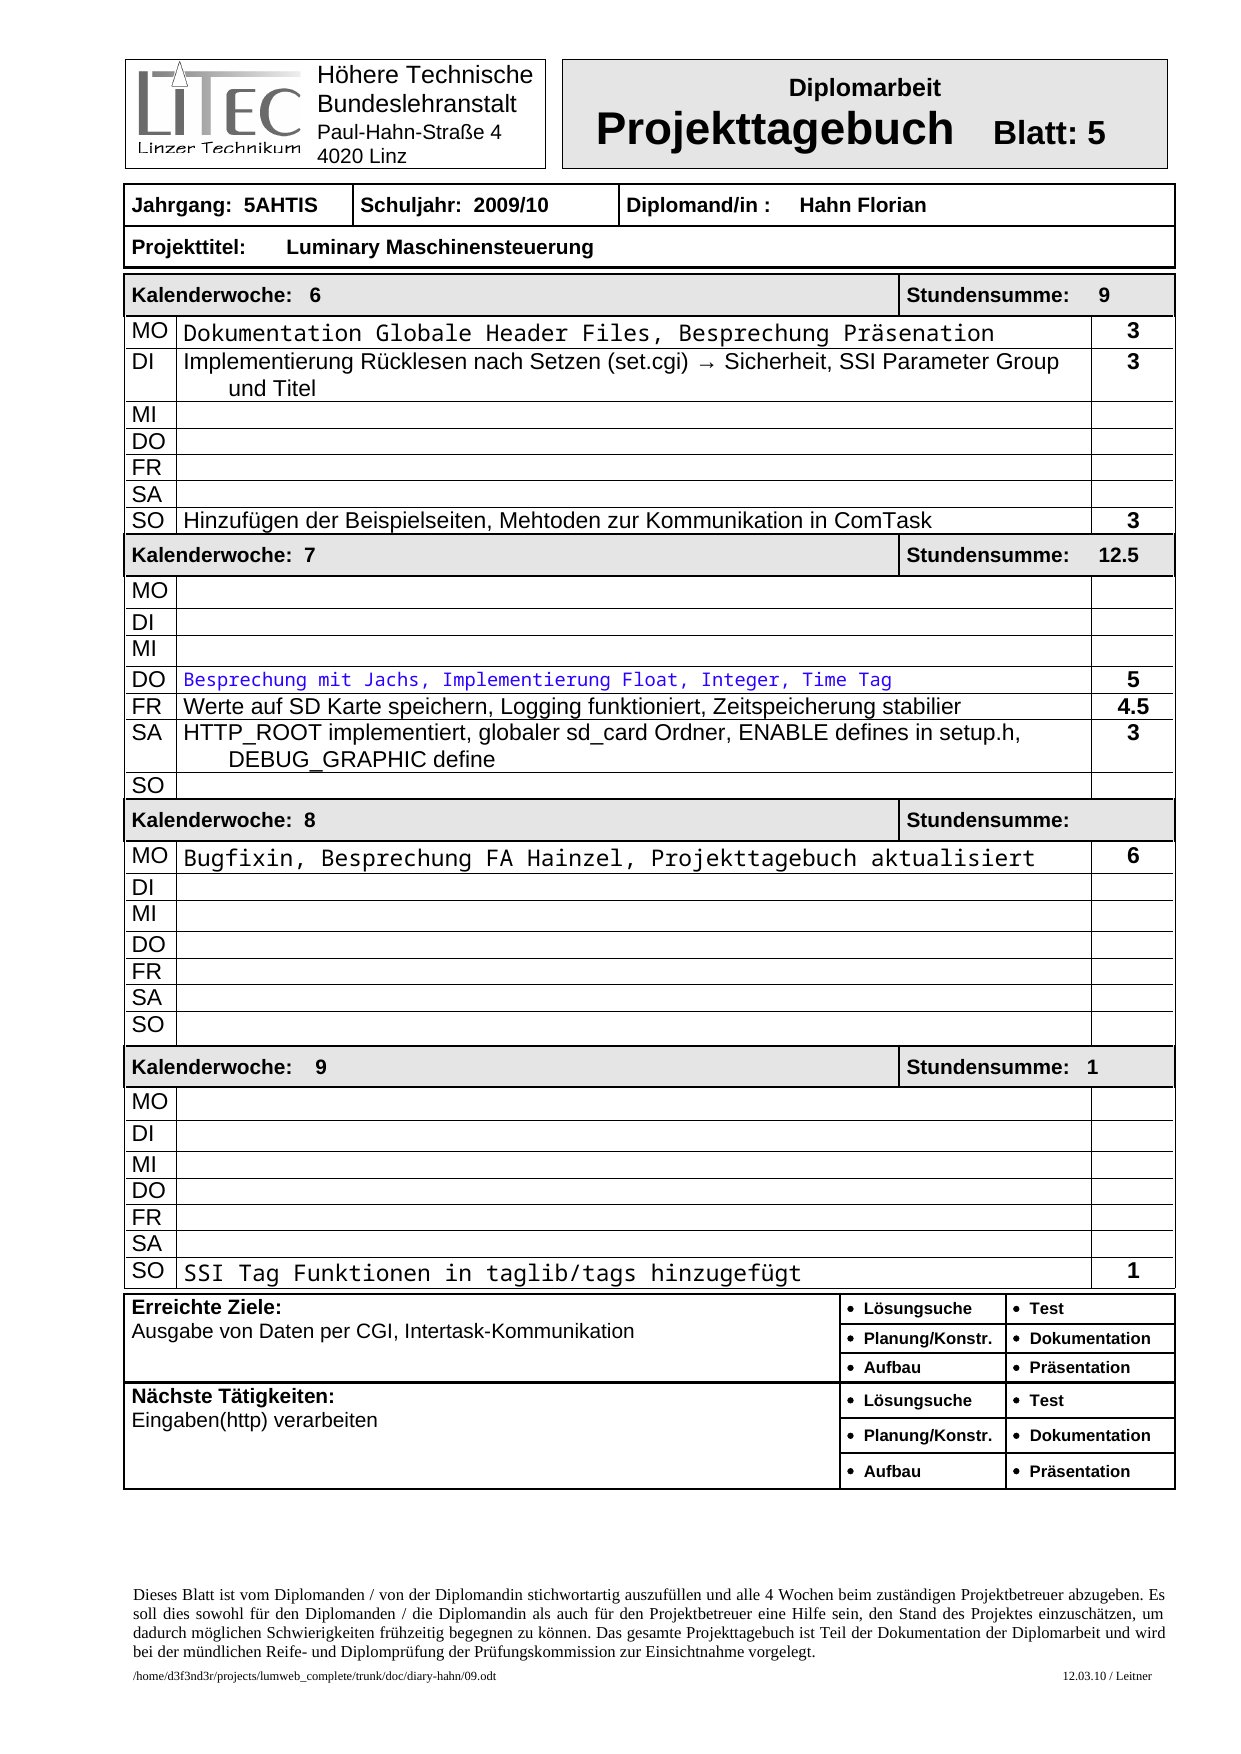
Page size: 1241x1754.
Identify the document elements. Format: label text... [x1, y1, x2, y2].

table_cell [1092, 1151, 1175, 1177]
table_cell [1092, 1120, 1175, 1151]
table_cell 3 [1092, 719, 1175, 772]
table_cell Implementierung Rücklesen nach Setzen (set.cgi) → Sicherheit, SSI Parameter Group und Titel [177, 349, 1091, 401]
table_cell SO [125, 507, 176, 533]
table_cell DO [125, 931, 176, 958]
table_cell Stundensumme: 12.5 [900, 533, 1174, 575]
table_cell  Lösungsuche [841, 1384, 1005, 1417]
table_cell Kalenderwoche: 8 [125, 798, 898, 840]
table_cell MO [125, 1086, 176, 1119]
table_cell [177, 1231, 1091, 1257]
table_header  Lösungsuche [841, 1295, 1005, 1322]
table_cell MI [125, 900, 176, 931]
table_cell [177, 1152, 1091, 1177]
table_cell SO [125, 772, 176, 798]
table_cell [177, 932, 1091, 958]
table_cell [177, 402, 1091, 427]
table_cell SA [125, 1230, 176, 1257]
table_cell [1092, 454, 1175, 480]
table_cell  Aufbau [841, 1454, 1005, 1488]
table_cell MO [125, 575, 176, 608]
table_cell FR [125, 454, 176, 480]
table_cell [177, 1121, 1091, 1151]
table_cell 1 [1092, 1257, 1175, 1288]
table_cell [1092, 984, 1175, 1011]
table_cell Stundensumme: 1 [900, 1045, 1174, 1086]
table_cell [1092, 900, 1175, 931]
table_cell [1092, 931, 1175, 958]
table_cell 3 [1092, 507, 1175, 533]
table_cell [177, 481, 1091, 507]
table_cell [177, 455, 1091, 480]
table_cell [1092, 1178, 1175, 1204]
table_header Stundensumme: 9 [900, 275, 1174, 315]
table_cell  Dokumentation [1007, 1325, 1174, 1352]
table_cell [1092, 1086, 1175, 1119]
table_cell FR [125, 1204, 176, 1230]
table_cell HTTP_ROOT implementiert, globaler sd_card Ordner, ENABLE defines in setup.h, DEBUG_GRAPHIC define [177, 720, 1091, 772]
table_cell SA [125, 480, 176, 507]
table_cell DO [125, 666, 176, 693]
table_cell SSI Tag Funktionen in taglib/tags hinzugefügt [177, 1258, 1091, 1288]
table_cell DI [125, 1120, 176, 1151]
table_header  Test [1007, 1295, 1174, 1322]
table_cell [1092, 1011, 1175, 1044]
table_cell [1092, 575, 1175, 608]
table_cell Nächste Tätigkeiten: Eingaben(http) verarbeiten [125, 1384, 839, 1488]
table_cell [1092, 873, 1175, 900]
table_cell [177, 609, 1091, 635]
table_cell DI [125, 873, 176, 900]
table_cell [1092, 958, 1175, 984]
table_cell [1092, 772, 1175, 798]
table_cell [177, 773, 1091, 798]
table_header Kalenderwoche: 6 [125, 275, 898, 315]
table_cell  Planung/Konstr. [841, 1325, 1005, 1352]
table_header Jahrgang: 5AHTIS [125, 185, 352, 225]
table_header Diplomand/in : Hahn Florian [620, 185, 1174, 225]
table_cell DI [125, 348, 176, 401]
table_cell Bugfixin, Besprechung FA Hainzel, Projekttagebuch aktualisiert [177, 842, 1091, 873]
table_cell FR [125, 693, 176, 719]
table_cell [177, 1179, 1091, 1204]
table_cell Dokumentation Globale Header Files, Besprechung Präsenation [177, 317, 1091, 348]
table_cell [177, 1088, 1091, 1119]
table_cell [1092, 1204, 1175, 1230]
table_cell Werte auf SD Karte speichern, Logging funktioniert, Zeitspeicherung stabilier [177, 694, 1091, 719]
table_cell DO [125, 428, 176, 454]
table_cell 3 [1092, 348, 1175, 401]
table_cell [177, 429, 1091, 454]
table_cell Kalenderwoche: 7 [125, 533, 898, 575]
table_cell [177, 959, 1091, 984]
table_cell [177, 1012, 1091, 1044]
table_cell MI [125, 401, 176, 427]
table_cell SO [125, 1257, 176, 1288]
table_cell MI [125, 635, 176, 666]
table_cell  Planung/Konstr. [841, 1419, 1005, 1452]
table_cell [177, 874, 1091, 900]
table_cell DO [125, 1178, 176, 1204]
table_cell DI [125, 608, 176, 635]
table_cell 4.5 [1092, 693, 1175, 719]
table_cell [1092, 480, 1175, 507]
table_cell Kalenderwoche: 9 [125, 1045, 898, 1086]
table_cell Projekttitel: Luminary Maschinensteuerung [125, 227, 1174, 266]
table_cell  Aufbau [841, 1354, 1005, 1381]
table_cell FR [125, 958, 176, 984]
table_cell [177, 1205, 1091, 1230]
table_cell  Präsentation [1007, 1354, 1174, 1381]
table_cell MO [125, 315, 176, 348]
table_cell [177, 901, 1091, 931]
table_cell Besprechung mit Jachs, Implementierung Float, Integer, Time Tag [177, 667, 1091, 693]
table_cell  Dokumentation [1007, 1419, 1174, 1452]
table_header Erreichte Ziele: Ausgabe von Daten per CGI, Intertask-Kommunikation [125, 1295, 839, 1381]
table_cell SA [125, 984, 176, 1011]
table_cell [1092, 401, 1175, 427]
table_cell Stundensumme: [900, 798, 1174, 840]
table_cell SO [125, 1011, 176, 1044]
table_cell MO [125, 840, 176, 873]
table_cell [1092, 428, 1175, 454]
table_cell  Präsentation [1007, 1454, 1174, 1488]
table_cell [1092, 635, 1175, 666]
table_cell [177, 636, 1091, 666]
table_cell 3 [1092, 315, 1175, 348]
table_cell MI [125, 1151, 176, 1177]
table_header Schuljahr: 2009/10 [354, 185, 618, 225]
table_cell [1092, 608, 1175, 635]
table_cell [177, 985, 1091, 1011]
table_cell [177, 577, 1091, 608]
table_cell SA [125, 719, 176, 772]
table_cell [1092, 1230, 1175, 1257]
table_cell 6 [1092, 840, 1175, 873]
table_cell 5 [1092, 666, 1175, 693]
table_cell Hinzufügen der Beispielseiten, Mehtoden zur Kommunikation in ComTask [177, 508, 1091, 533]
table_cell  Test [1007, 1384, 1174, 1417]
